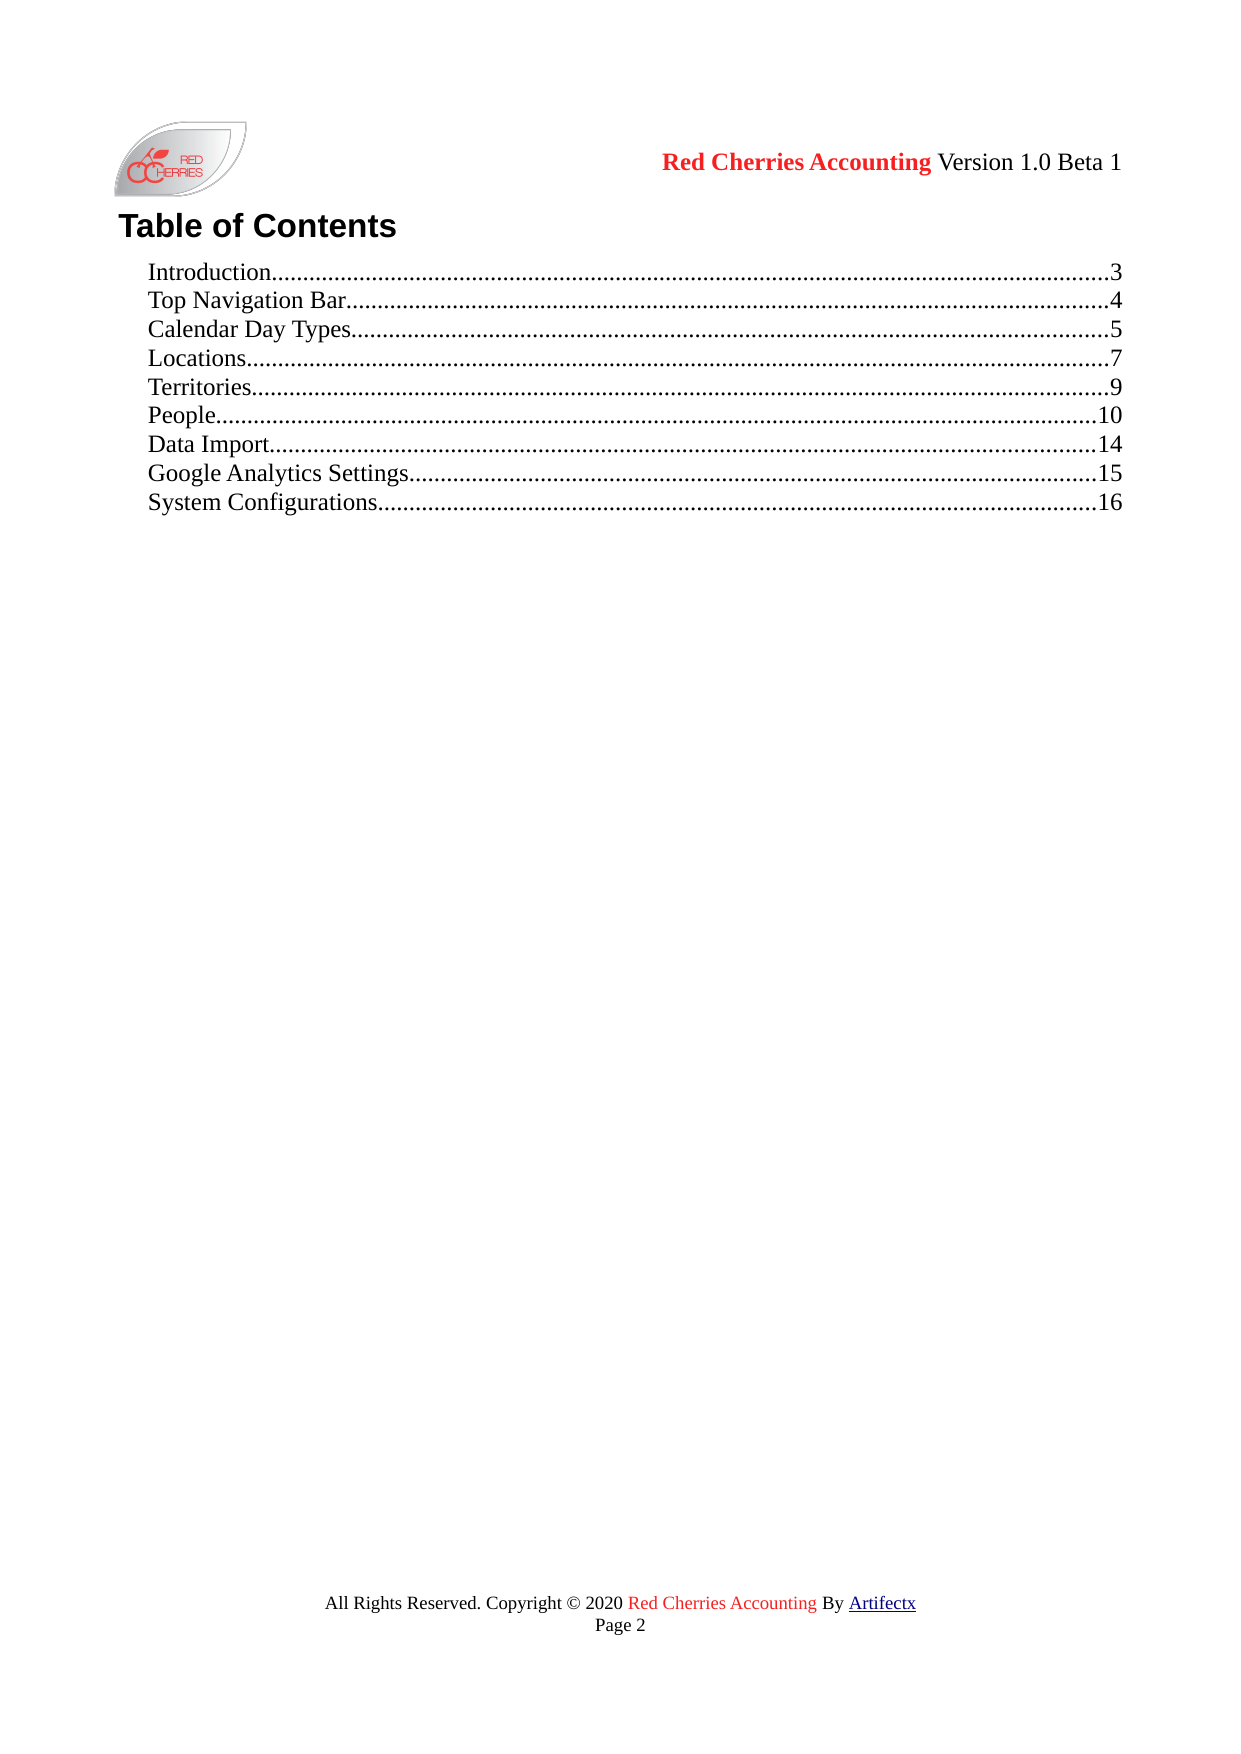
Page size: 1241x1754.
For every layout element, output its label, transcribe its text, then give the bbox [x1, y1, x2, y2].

text Top Navigation Bar 4 [148, 285, 1122, 314]
text Territories 9 [148, 372, 1122, 400]
text Data Import 14 [148, 429, 1122, 458]
text Calendar Day Types 5 [148, 314, 1122, 343]
text Google Analytics Settings 15 [148, 458, 1122, 487]
text Locations 7 [148, 343, 1122, 372]
text System Configurations 16 [148, 487, 1122, 515]
text Introduction 3 [148, 257, 1122, 285]
subtitle Table of Contents [118, 206, 1122, 244]
picture [113, 120, 248, 198]
text People 10 [148, 400, 1122, 429]
